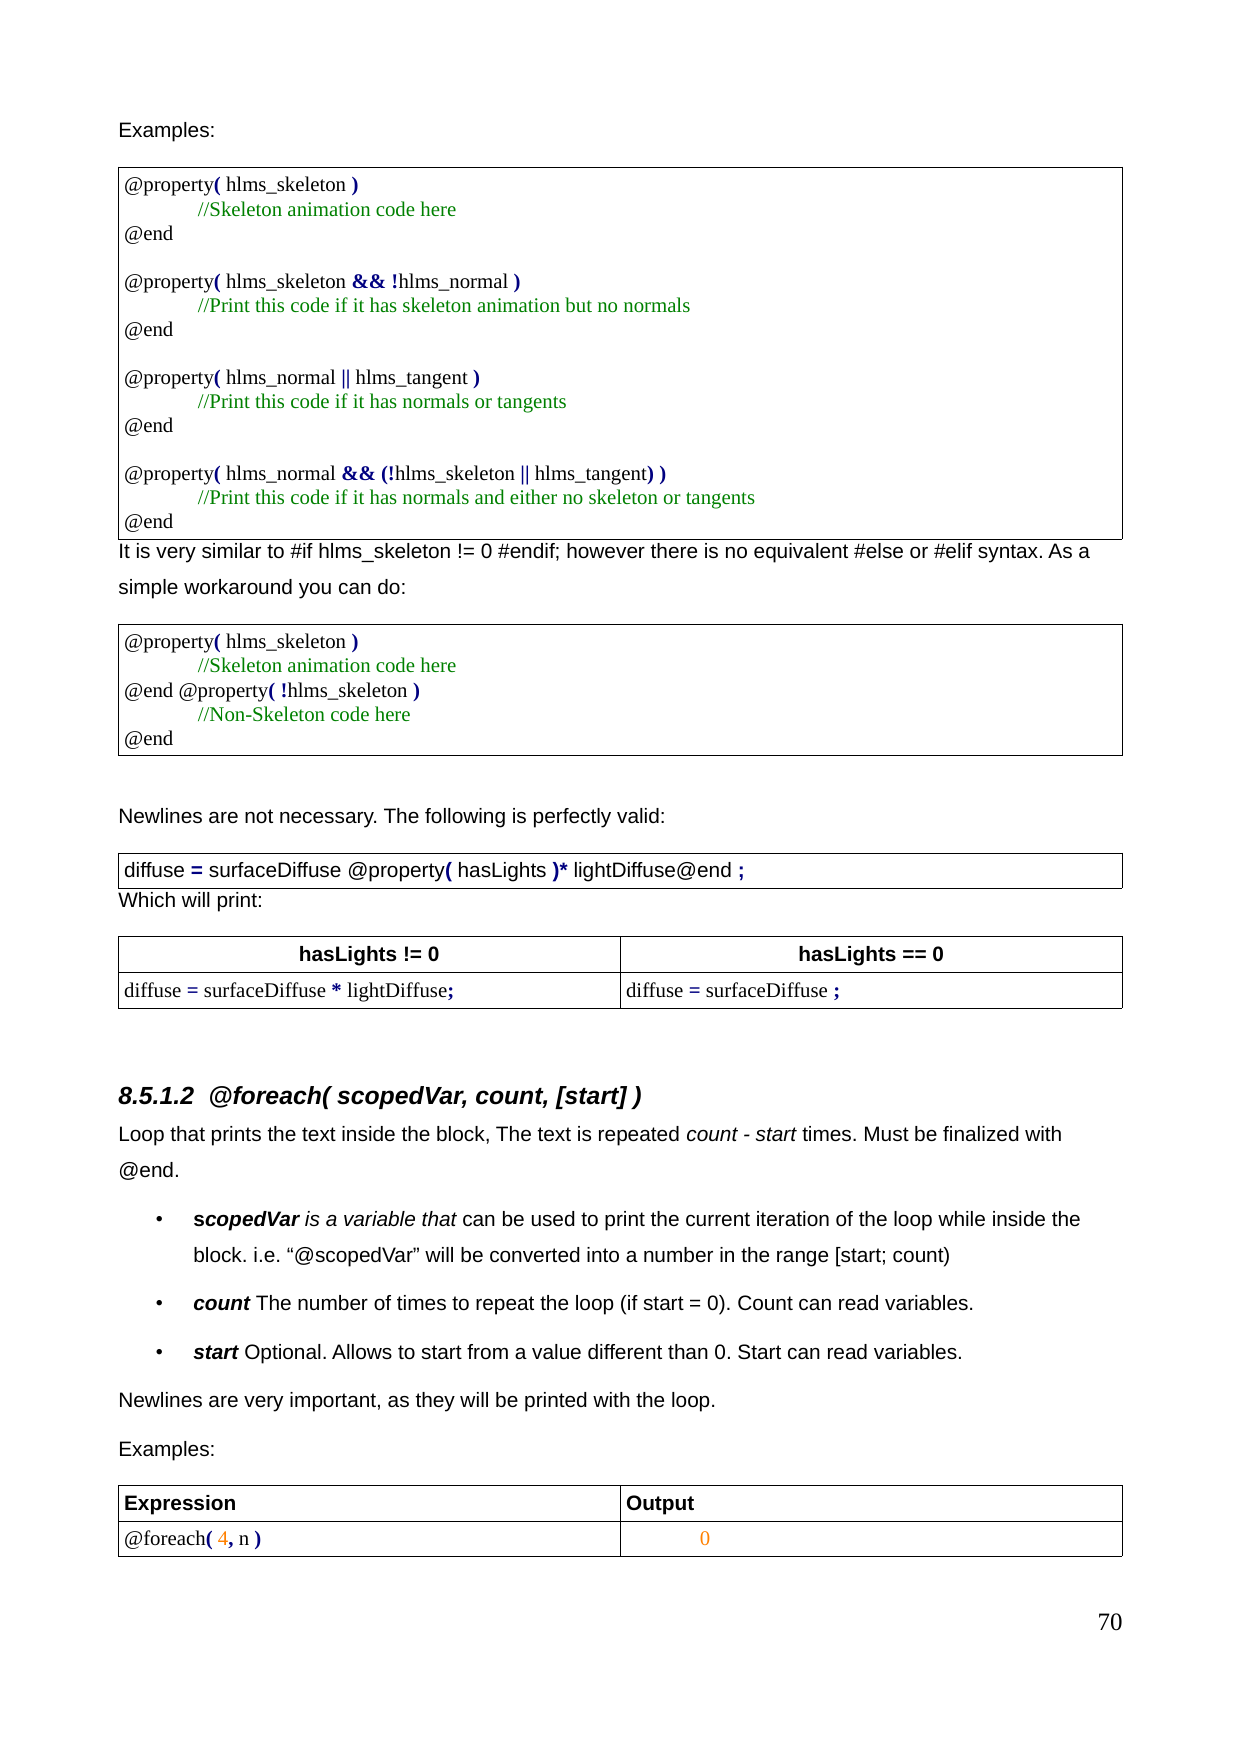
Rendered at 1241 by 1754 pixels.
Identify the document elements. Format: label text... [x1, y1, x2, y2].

table_cell diffuse = surfaceDiffuse ; [621, 973, 1122, 1008]
text Examples: [118, 118, 1122, 142]
table_header Expression [119, 1486, 620, 1521]
table_cell 0 [621, 1522, 1122, 1556]
table_header Output [621, 1486, 1122, 1521]
text Which will print: [118, 889, 1122, 912]
subtitle @foreach( scopedVar, count, [start] ) [118, 1081, 1122, 1110]
text It is very similar to #if hlms_skeleton != 0 #endif; however there is no equivalent #else or #elif syntax. As a simple workaround you can do: [118, 540, 1122, 599]
text Newlines are not necessary. The following is perfectly valid: [118, 804, 1122, 828]
table_header hasLights != 0 [119, 937, 620, 972]
table_header @property( hlms_skeleton ) //Skeleton animation code here @end @property( hlms_skeleton && !hlms_normal ) //Print this code if it has skeleton animation but no normals @end @property( hlms_normal || hlms_tangent ) //Print this code if it has normals or tangents @end @property( hlms_normal && (!hlms_skeleton || hlms_tangent) ) //Print this code if it has normals and either no skeleton or tangents @end [119, 168, 1122, 539]
text Newlines are very important, as they will be printed with the loop. [118, 1388, 1122, 1412]
table_header hasLights == 0 [621, 937, 1122, 972]
table_header diffuse = surfaceDiffuse @property( hasLights )* lightDiffuse@end ; [119, 854, 1122, 888]
table_header @property( hlms_skeleton ) //Skeleton animation code here @end @property( !hlms_skeleton ) //Non-Skeleton code here @end [119, 625, 1122, 755]
list start Optional. Allows to start from a value different than 0. Start can read variables. [156, 1339, 1122, 1364]
text Loop that prints the text inside the block, The text is repeated count - start times. Must be finalized with @end. [118, 1122, 1122, 1182]
list scopedVar is a variable that can be used to print the current iteration of the loop while inside the block. i.e. “@scopedVar” will be converted into a number in the range [start; count) [156, 1207, 1122, 1267]
table_cell @foreach( 4, n ) [119, 1522, 620, 1556]
list count The number of times to repeat the loop (if start = 0). Count can read variables. [156, 1291, 1122, 1315]
text Examples: [118, 1437, 1122, 1461]
table_cell diffuse = surfaceDiffuse * lightDiffuse; [119, 973, 620, 1008]
